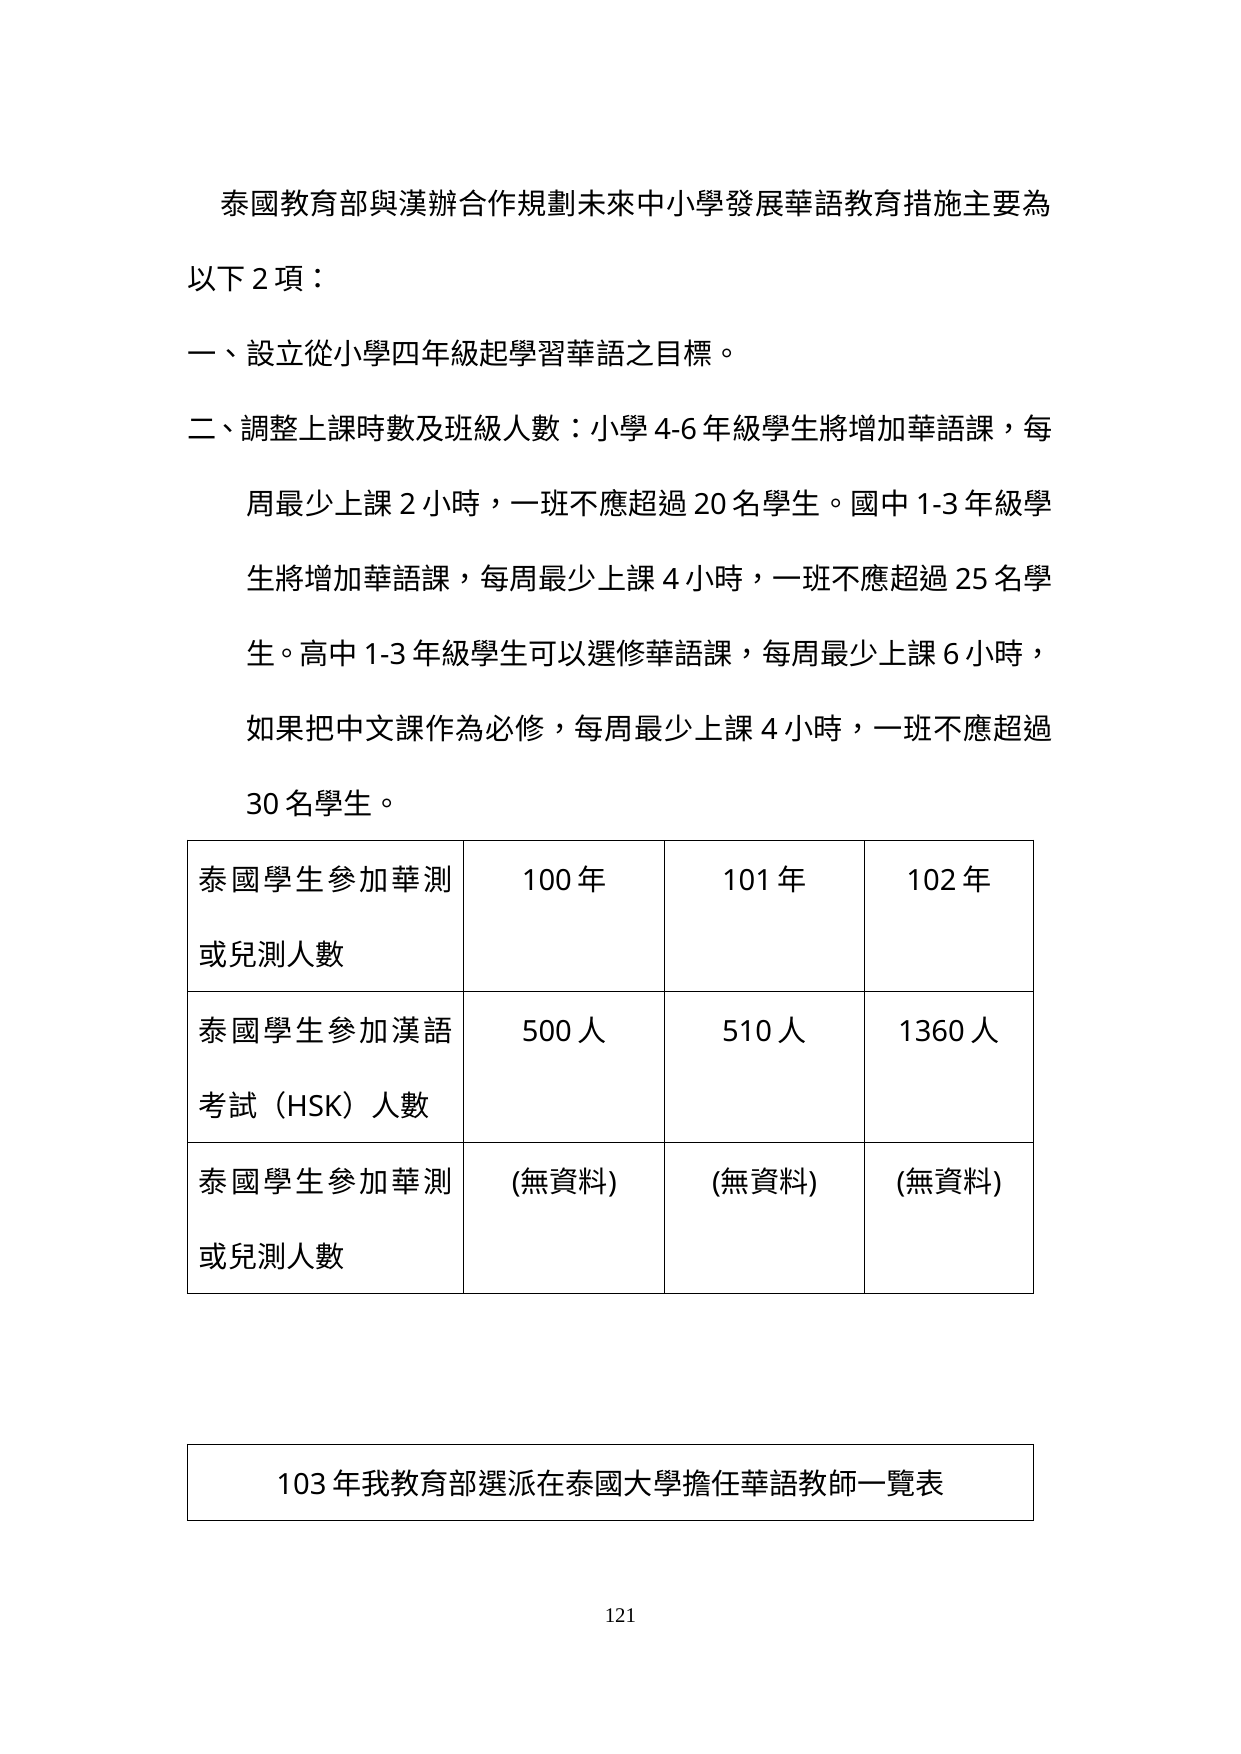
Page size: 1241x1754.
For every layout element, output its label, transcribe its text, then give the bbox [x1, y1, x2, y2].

table_header 103年我教育部選派在泰國大學擔任華語教師一覽表 [188, 1445, 1033, 1520]
text 一、設立從小學四年級起學習華語之目標。 [187, 314, 1053, 389]
table_header 102年 [865, 841, 1033, 991]
table_cell 1360人 [865, 992, 1033, 1142]
table_cell (無資料) [865, 1143, 1033, 1293]
table_header 泰國學生參加華測或兒測人數 [188, 841, 463, 991]
table_cell (無資料) [464, 1143, 664, 1293]
table_header 101年 [665, 841, 864, 991]
table_header 100年 [464, 841, 664, 991]
table_cell (無資料) [665, 1143, 864, 1293]
table_cell 510人 [665, 992, 864, 1142]
text 泰國教育部與漢辦合作規劃未來中小學發展華語教育措施主要為以下2項： [187, 164, 1053, 314]
table_cell 泰國學生參加漢語考試（HSK）人數 [188, 992, 463, 1142]
table_cell 泰國學生參加華測或兒測人數 [188, 1143, 463, 1293]
table_cell 500人 [464, 992, 664, 1142]
text 二、調整上課時數及班級人數：小學4-6年級學生將增加華語課，每周最少上課2小時，一班不應超過20名學生。國中1-3年級學生將增加華語課，每周最少上課4小時，一班不應超過25名學生。高中1-3年級學生可以選修華語課，每周最少上課6小時，如果把中文課作為必修，每周最少上課4小時，一班不應超過30名學生。 [187, 389, 1053, 839]
